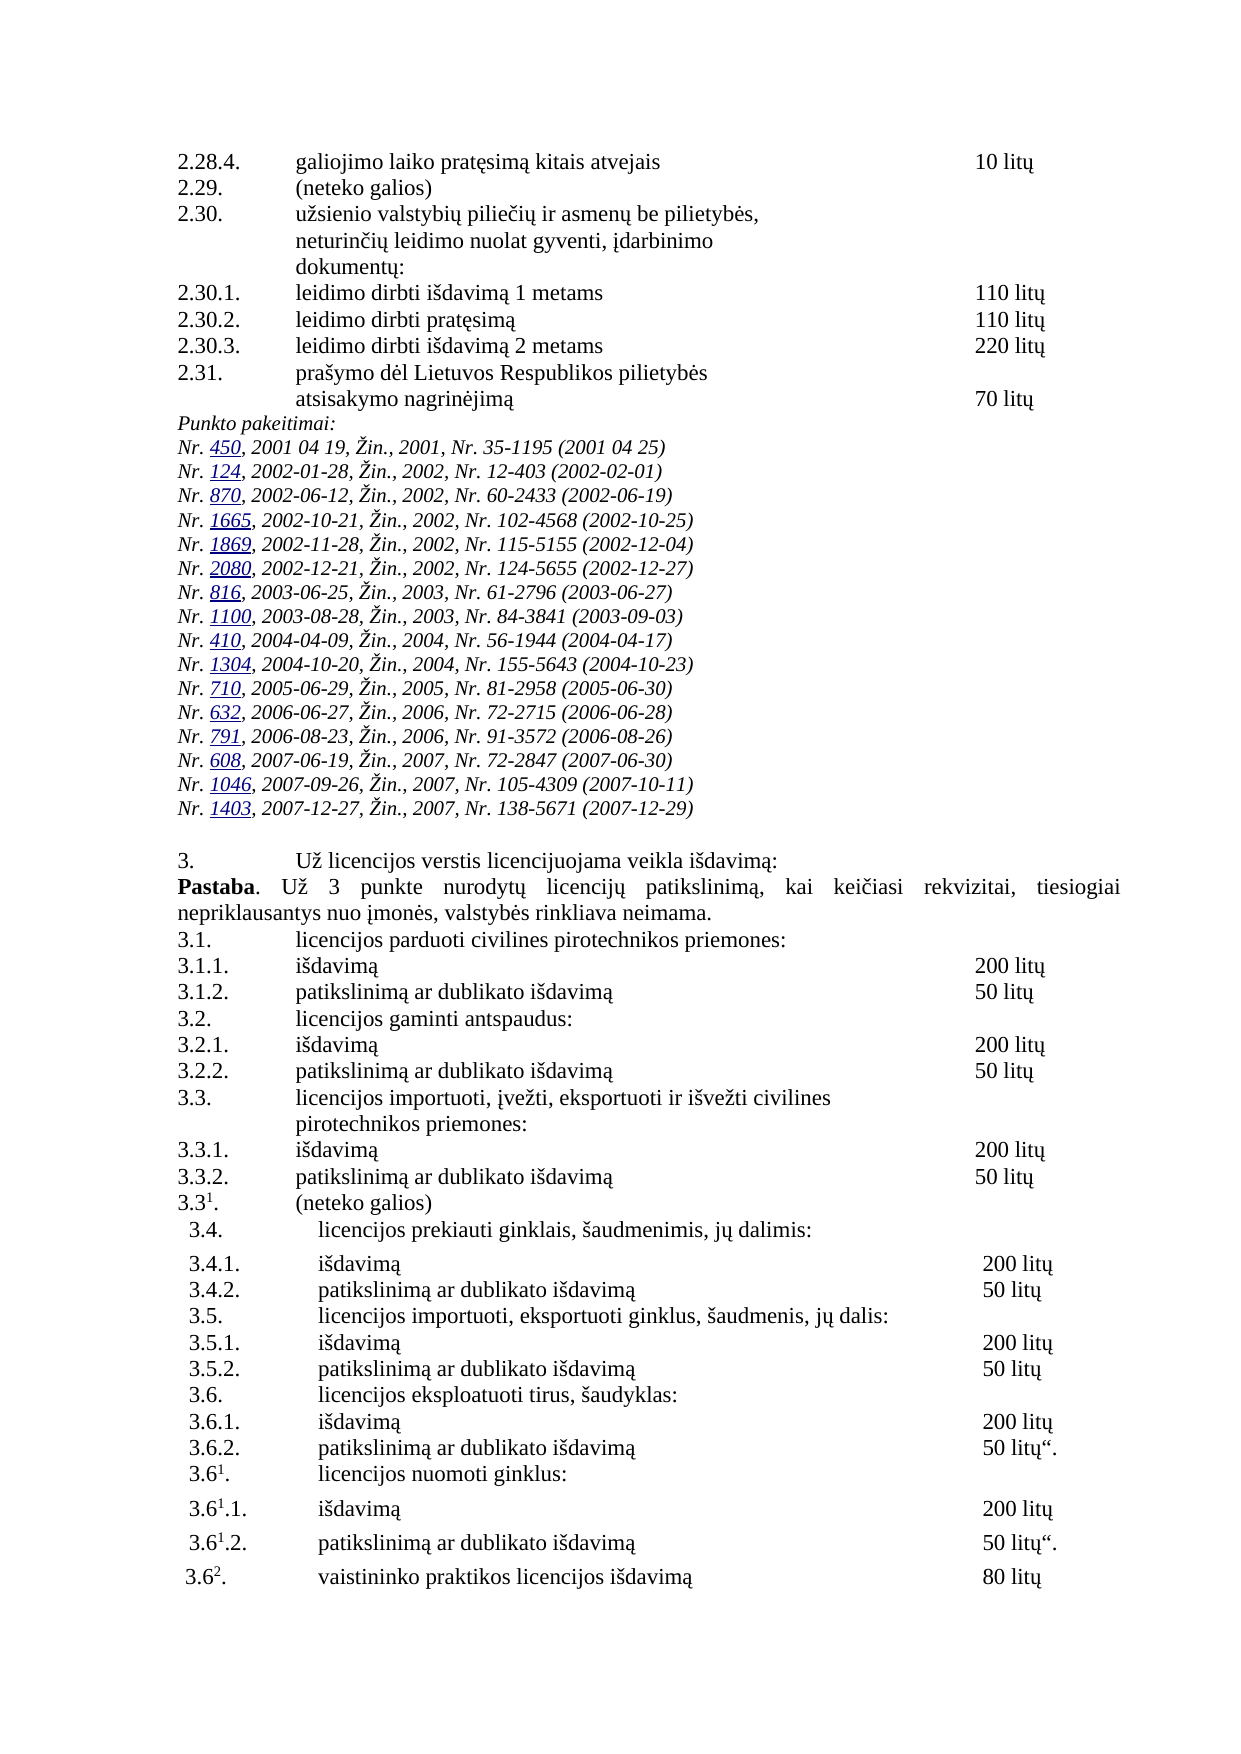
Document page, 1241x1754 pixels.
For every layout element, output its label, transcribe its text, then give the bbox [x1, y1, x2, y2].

text 3.3. licencijos importuoti, įvežti, eksportuoti ir išvežti civilines [177, 1084, 974, 1110]
text 3.2. licencijos gaminti antspaudus: [177, 1005, 1122, 1031]
text 2.30.1. leidimo dirbti išdavimą 1 metams 110 litų [177, 279, 1122, 306]
text pirotechnikos priemones: [177, 1110, 974, 1137]
table_cell [971, 1381, 1133, 1408]
table_cell 3.6. [177, 1381, 307, 1408]
table_cell 3.5.2. [177, 1355, 307, 1381]
table_cell patikslinimą ar dublikato išdavimą [307, 1529, 971, 1563]
text Nr. 1100, 2003-08-28, Žin., 2003, Nr. 84-3841 (2003-09-03) [177, 604, 1122, 628]
table_cell 3.4.2. [177, 1276, 307, 1302]
table_cell patikslinimą ar dublikato išdavimą [307, 1434, 971, 1461]
text 2.31. prašymo dėl Lietuvos Respublikos pilietybės [177, 358, 1122, 385]
text 2.30. užsienio valstybių piliečių ir asmenų be pilietybės, [177, 200, 1122, 227]
text Nr. 450, 2001 04 19, Žin., 2001, Nr. 35-1195 (2001 04 25) [177, 435, 1122, 459]
table_cell 3.6.1. [177, 1408, 307, 1434]
text Nr. 410, 2004-04-09, Žin., 2004, Nr. 56-1944 (2004-04-17) [177, 628, 1122, 652]
table_cell patikslinimą ar dublikato išdavimą [307, 1276, 971, 1302]
text Punkto pakeitimai: [177, 411, 1122, 435]
table_cell 3.61. [177, 1461, 307, 1494]
table_cell vaistininko praktikos licencijos išdavimą [307, 1563, 971, 1589]
text Pastaba. Už 3 punkte nurodytų licencijų patikslinimą, kai keičiasi rekvizitai, tiesiogiai nepriklausantys nuo įmonės, valstybės rinkliava neimama. [177, 873, 1122, 926]
table_cell 50 litų [971, 1355, 1133, 1381]
text dokumentų: [177, 253, 1122, 279]
text 2.29. (neteko galios) [177, 174, 1122, 200]
text 3.31. (neteko galios) [177, 1189, 1122, 1216]
table_cell 50 litų“. [971, 1434, 1133, 1461]
text Nr. 1403, 2007-12-27, Žin., 2007, Nr. 138-5671 (2007-12-29) [177, 796, 1122, 820]
text Nr. 124, 2002-01-28, Žin., 2002, Nr. 12-403 (2002-02-01) [177, 459, 1122, 483]
table_cell [971, 1303, 1133, 1329]
table_cell 200 litų [971, 1495, 1133, 1529]
text 3.1.1. išdavimą 200 litų [177, 952, 1122, 978]
table_cell 3.61.2. [177, 1529, 307, 1563]
table_cell 200 litų [971, 1408, 1133, 1434]
table_cell patikslinimą ar dublikato išdavimą [307, 1355, 971, 1381]
table_cell 3.5. [177, 1303, 307, 1329]
text Nr. 2080, 2002-12-21, Žin., 2002, Nr. 124-5655 (2002-12-27) [177, 556, 1122, 580]
text 3.1.2. patikslinimą ar dublikato išdavimą 50 litų [177, 978, 1122, 1005]
text 2.30.2. leidimo dirbti pratęsimą 110 litų [177, 306, 1122, 332]
table_cell 3.61.1. [177, 1495, 307, 1529]
text 2.30.3. leidimo dirbti išdavimą 2 metams 220 litų [177, 332, 1122, 358]
table_cell licencijos nuomoti ginklus: [307, 1461, 971, 1494]
text 2.28.4. galiojimo laiko pratęsimą kitais atvejais 10 litų [177, 148, 1122, 174]
table_header licencijos prekiauti ginklais, šaudmenimis, jų dalimis: [307, 1216, 971, 1250]
text atsisakymo nagrinėjimą 70 litų [177, 385, 1122, 411]
table_cell išdavimą [307, 1329, 971, 1355]
table_cell 50 litų [971, 1276, 1133, 1302]
text 3.3.1. išdavimą 200 litų [177, 1137, 1137, 1163]
text neturinčių leidimo nuolat gyventi, įdarbinimo [177, 227, 1122, 253]
text Nr. 632, 2006-06-27, Žin., 2006, Nr. 72-2715 (2006-06-28) [177, 700, 1122, 724]
text Nr. 608, 2007-06-19, Žin., 2007, Nr. 72-2847 (2007-06-30) [177, 748, 1122, 772]
table_cell 80 litų [971, 1563, 1133, 1589]
text 3.2.2. patikslinimą ar dublikato išdavimą 50 litų [177, 1057, 1122, 1084]
text Nr. 1046, 2007-09-26, Žin., 2007, Nr. 105-4309 (2007-10-11) [177, 772, 1122, 796]
table_cell 3.6.2. [177, 1434, 307, 1461]
table_cell 200 litų [971, 1329, 1133, 1355]
text 3.2.1. išdavimą 200 litų [177, 1031, 1122, 1057]
table_header [971, 1216, 1133, 1250]
text 3.1. licencijos parduoti civilines pirotechnikos priemones: [177, 926, 1122, 952]
text Nr. 816, 2003-06-25, Žin., 2003, Nr. 61-2796 (2003-06-27) [177, 580, 1122, 604]
text Nr. 1304, 2004-10-20, Žin., 2004, Nr. 155-5643 (2004-10-23) [177, 652, 1122, 676]
table_cell išdavimą [307, 1250, 971, 1276]
table_cell 3.4.1. [177, 1250, 307, 1276]
text Nr. 870, 2002-06-12, Žin., 2002, Nr. 60-2433 (2002-06-19) [177, 483, 1122, 507]
text 3. Už licencijos verstis licencijuojama veikla išdavimą: [177, 847, 1122, 873]
table_cell išdavimą [307, 1495, 971, 1529]
text Nr. 710, 2005-06-29, Žin., 2005, Nr. 81-2958 (2005-06-30) [177, 676, 1122, 700]
text 3.3.2. patikslinimą ar dublikato išdavimą 50 litų [177, 1163, 1122, 1189]
table_cell 3.62. [174, 1563, 307, 1589]
table_cell 50 litų“. [971, 1529, 1133, 1563]
table_cell 200 litų [971, 1250, 1133, 1276]
table_cell licencijos eksploatuoti tirus, šaudyklas: [307, 1381, 971, 1408]
table_header 3.4. [177, 1216, 307, 1250]
table_cell licencijos importuoti, eksportuoti ginklus, šaudmenis, jų dalis: [307, 1303, 971, 1329]
text Nr. 1869, 2002-11-28, Žin., 2002, Nr. 115-5155 (2002-12-04) [177, 532, 1122, 556]
table_cell 3.5.1. [177, 1329, 307, 1355]
text Nr. 1665, 2002-10-21, Žin., 2002, Nr. 102-4568 (2002-10-25) [177, 507, 1122, 532]
text Nr. 791, 2006-08-23, Žin., 2006, Nr. 91-3572 (2006-08-26) [177, 724, 1122, 748]
table_cell išdavimą [307, 1408, 971, 1434]
table_cell [971, 1461, 1133, 1494]
